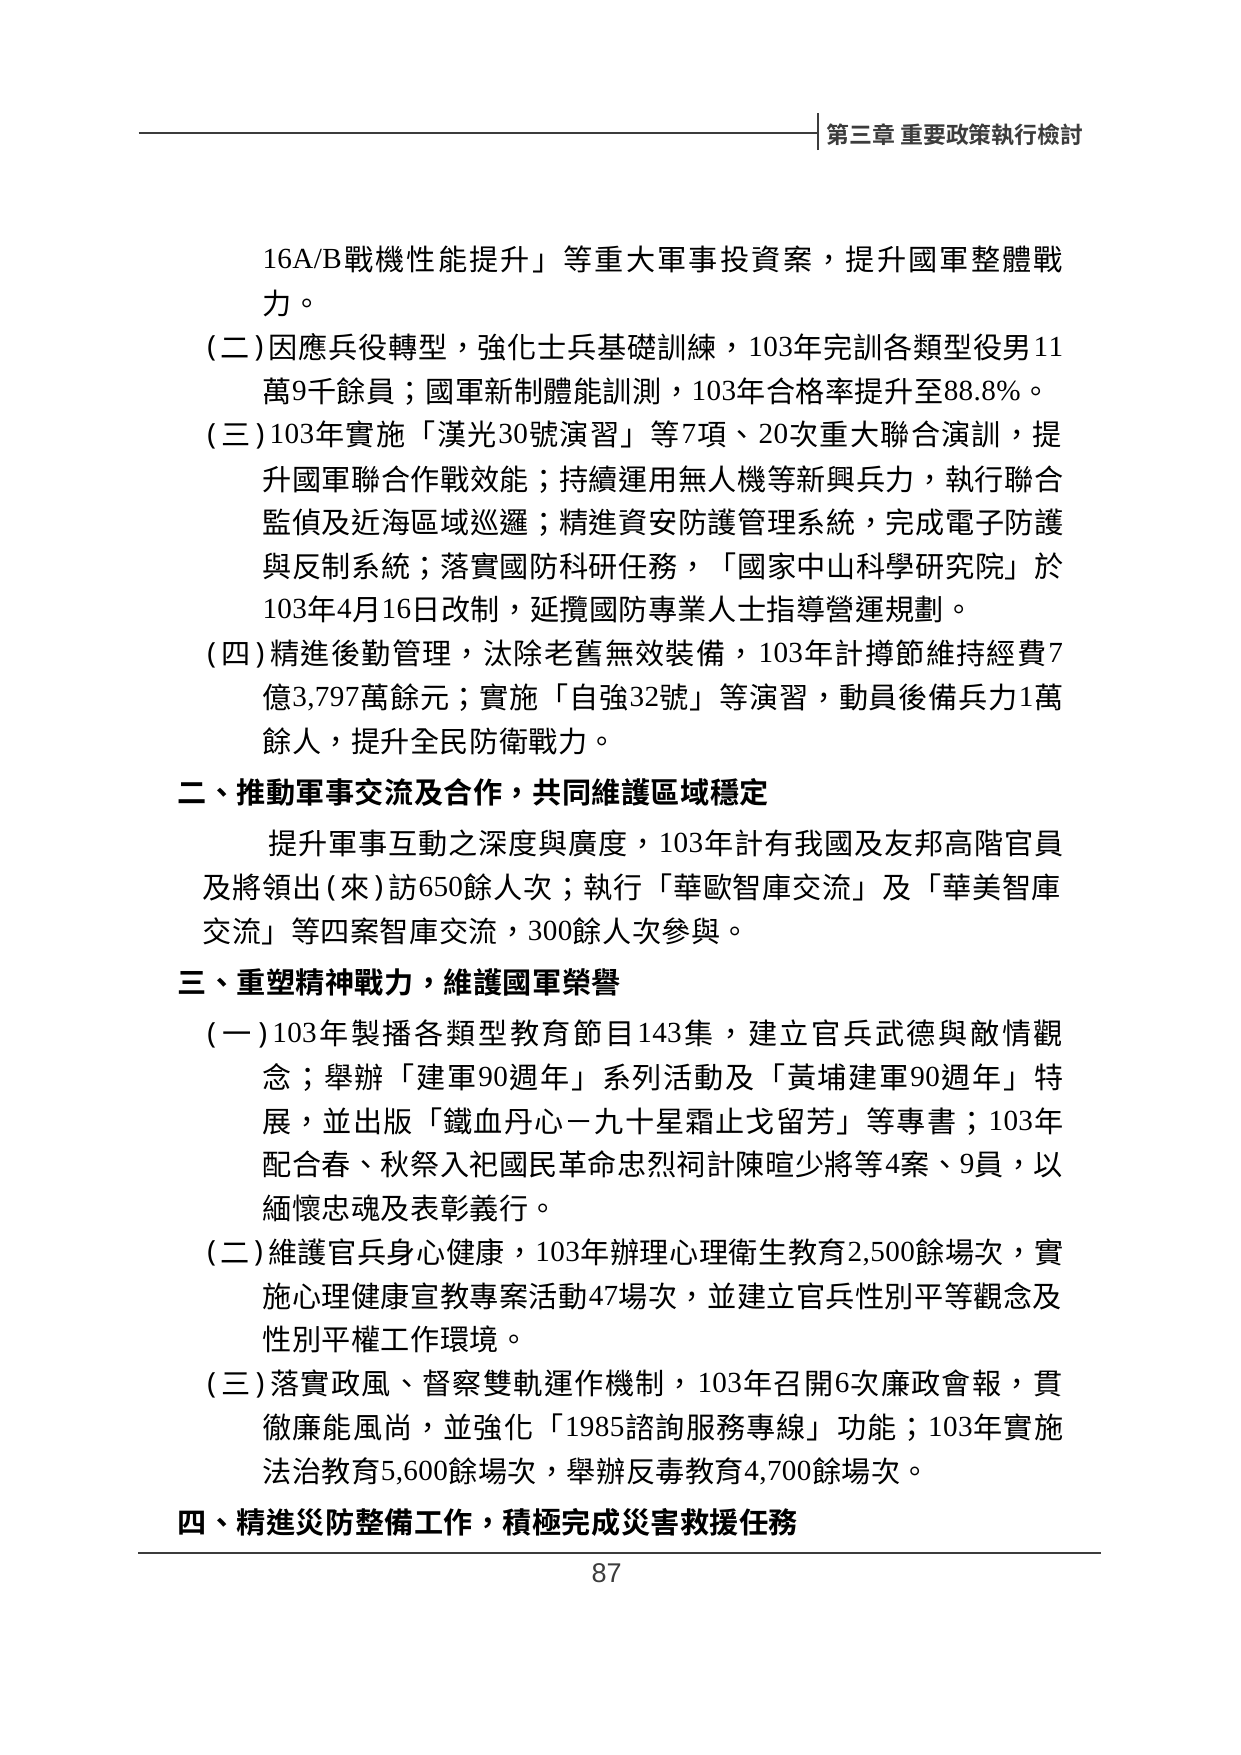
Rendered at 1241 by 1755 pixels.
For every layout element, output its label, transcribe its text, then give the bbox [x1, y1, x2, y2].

text (三)落實政風、督察雙軌運作機制，103年召開6次廉政會報，貫徹廉能風尚，並強化「1985諮詢服務專線」功能；103年實施法治教育5,600餘場次，舉辦反毒教育4,700餘場次。 [202, 1360, 1063, 1491]
text (二)維護官兵身心健康，103年辦理心理衛生教育2,500餘場次，實施心理健康宣教專案活動47場次，並建立官兵性別平等觀念及性別平權工作環境。 [202, 1229, 1063, 1360]
text 四、精進災防整備工作，積極完成災害救援任務 [177, 1499, 1063, 1542]
text (三)103年實施「漢光30號演習」等7項、20次重大聯合演訓，提升國軍聯合作戰效能；持續運用無人機等新興兵力，執行聯合監偵及近海區域巡邏；精進資安防護管理系統，完成電子防護與反制系統；落實國防科研任務，「國家中山科學研究院」於103年4月16日改制，延攬國防專業人士指導營運規劃。 [202, 411, 1063, 630]
text (四)精進後勤管理，汰除老舊無效裝備，103年計撙節維持經費7億3,797萬餘元；實施「自強32號」等演習，動員後備兵力1萬餘人，提升全民防衛戰力。 [202, 630, 1063, 761]
text (一)103年製播各類型教育節目143集，建立官兵武德與敵情觀念；舉辦「建軍90週年」系列活動及「黃埔建軍90週年」特展，並出版「鐵血丹心－九十星霜止戈留芳」等專書；103年配合春、秋祭入祀國民革命忠烈祠計陳暄少將等4案、9員，以緬懷忠魂及表彰義行。 [202, 1010, 1063, 1229]
text 16A/B戰機性能提升」等重大軍事投資案，提升國軍整體戰力。 [202, 236, 1063, 324]
text 二、推動軍事交流及合作，共同維護區域穩定 [177, 769, 1063, 812]
text 三、重塑精神戰力，維護國軍榮譽 [177, 959, 1063, 1002]
text 提升軍事互動之深度與廣度，103年計有我國及友邦高階官員及將領出(來)訪650餘人次；執行「華歐智庫交流」及「華美智庫交流」等四案智庫交流，300餘人次參與。 [202, 820, 1063, 951]
text (二)因應兵役轉型，強化士兵基礎訓練，103年完訓各類型役男11萬9千餘員；國軍新制體能訓測，103年合格率提升至88.8%。 [202, 324, 1063, 411]
